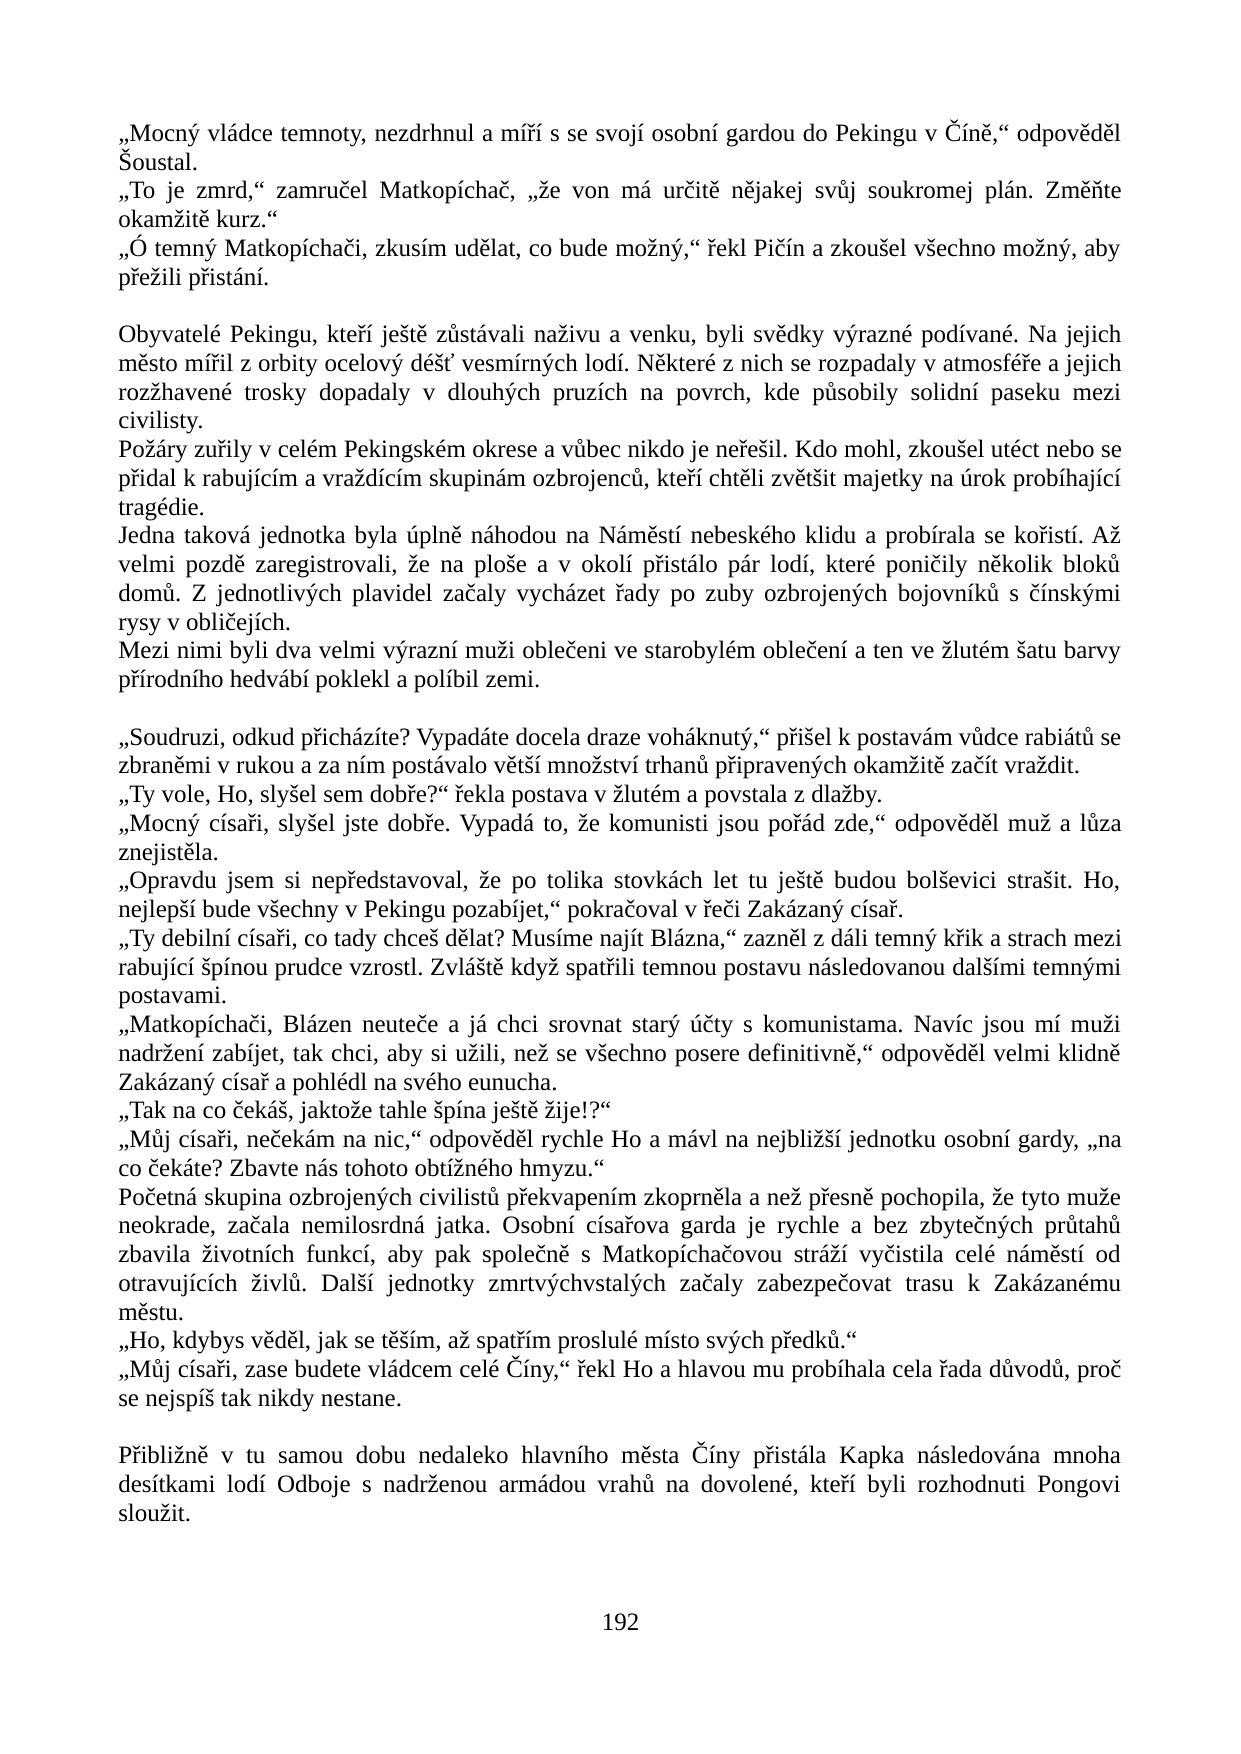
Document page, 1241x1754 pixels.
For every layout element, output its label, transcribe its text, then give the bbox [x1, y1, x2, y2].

text „Mocný císaři, slyšel jste dobře. Vypadá to, že komunisti jsou pořád zde,“ odpověděl muž a lůza znejistěla. [118, 808, 1122, 866]
text Přibližně v tu samou dobu nedaleko hlavního města Číny přistála Kapka následována mnoha desítkami lodí Odboje s nadrženou armádou vrahů na dovolené, kteří byli rozhodnuti Pongovi sloužit. [118, 1441, 1122, 1527]
text „Mocný vládce temnoty, nezdrhnul a míří s se svojí osobní gardou do Pekingu v Číně,“ odpověděl Šoustal. [118, 118, 1122, 176]
text „Ty debilní císaři, co tady chceš dělat? Musíme najít Blázna,“ zazněl z dáli temný křik a strach mezi rabující špínou prudce vzrostl. Zvláště když spatřili temnou postavu následovanou dalšími temnými postavami. [118, 923, 1122, 1009]
text „Soudruzi, odkud přicházíte? Vypadáte docela draze voháknutý,“ přišel k postavám vůdce rabiátů se zbraněmi v rukou a za ním postávalo větší množství trhanů připravených okamžitě začít vraždit. [118, 722, 1122, 779]
text „Můj císaři, nečekám na nic,“ odpověděl rychle Ho a mávl na nejbližší jednotku osobní gardy, „na co čekáte? Zbavte nás tohoto obtížného hmyzu.“ [118, 1124, 1122, 1182]
text „Můj císaři, zase budete vládcem celé Číny,“ řekl Ho a hlavou mu probíhala cela řada důvodů, proč se nejspíš tak nikdy nestane. [118, 1354, 1122, 1412]
text „Matkopíchači, Blázen neuteče a já chci srovnat starý účty s komunistama. Navíc jsou mí muži nadržení zabíjet, tak chci, aby si užili, než se všechno posere definitivně,“ odpověděl velmi klidně Zakázaný císař a pohlédl na svého eunucha. [118, 1009, 1122, 1096]
text „Opravdu jsem si nepředstavoval, že po tolika stovkách let tu ještě budou bolševici strašit. Ho, nejlepší bude všechny v Pekingu pozabíjet,“ pokračoval v řeči Zakázaný císař. [118, 866, 1122, 923]
text „Ho, kdybys věděl, jak se těším, až spatřím proslulé místo svých předků.“ [118, 1326, 1122, 1354]
text Mezi nimi byli dva velmi výrazní muži oblečeni ve starobylém oblečení a ten ve žlutém šatu barvy přírodního hedvábí poklekl a políbil zemi. [118, 636, 1122, 693]
text „Ty vole, Ho, slyšel sem dobře?“ řekla postava v žlutém a povstala z dlažby. [118, 779, 1122, 808]
text „Ó temný Matkopíchači, zkusím udělat, co bude možný,“ řekl Pičín a zkoušel všechno možný, aby přežili přistání. [118, 233, 1122, 291]
text Početná skupina ozbrojených civilistů překvapením zkoprněla a než přesně pochopila, že tyto muže neokrade, začala nemilosrdná jatka. Osobní císařova garda je rychle a bez zbytečných průtahů zbavila životních funkcí, aby pak společně s Matkopíchačovou stráží vyčistila celé náměstí od otravujících živlů. Další jednotky zmrtvýchvstalých začaly zabezpečovat trasu k Zakázanému městu. [118, 1182, 1122, 1326]
text Požáry zuřily v celém Pekingském okrese a vůbec nikdo je neřešil. Kdo mohl, zkoušel utéct nebo se přidal k rabujícím a vraždícím skupinám ozbrojenců, kteří chtěli zvětšit majetky na úrok probíhající tragédie. [118, 434, 1122, 521]
text „Tak na co čekáš, jaktože tahle špína ještě žije!?“ [118, 1096, 1122, 1124]
text Obyvatelé Pekingu, kteří ještě zůstávali naživu a venku, byli svědky výrazné podívané. Na jejich město mířil z orbity ocelový déšť vesmírných lodí. Některé z nich se rozpadaly v atmosféře a jejich rozžhavené trosky dopadaly v dlouhých pruzích na povrch, kde působily solidní paseku mezi civilisty. [118, 319, 1122, 434]
text „To je zmrd,“ zamručel Matkopíchač, „že von má určitě nějakej svůj soukromej plán. Změňte okamžitě kurz.“ [118, 176, 1122, 233]
text Jedna taková jednotka byla úplně náhodou na Náměstí nebeského klidu a probírala se kořistí. Až velmi pozdě zaregistrovali, že na ploše a v okolí přistálo pár lodí, které poničily několik bloků domů. Z jednotlivých plavidel začaly vycházet řady po zuby ozbrojených bojovníků s čínskými rysy v obličejích. [118, 521, 1122, 636]
